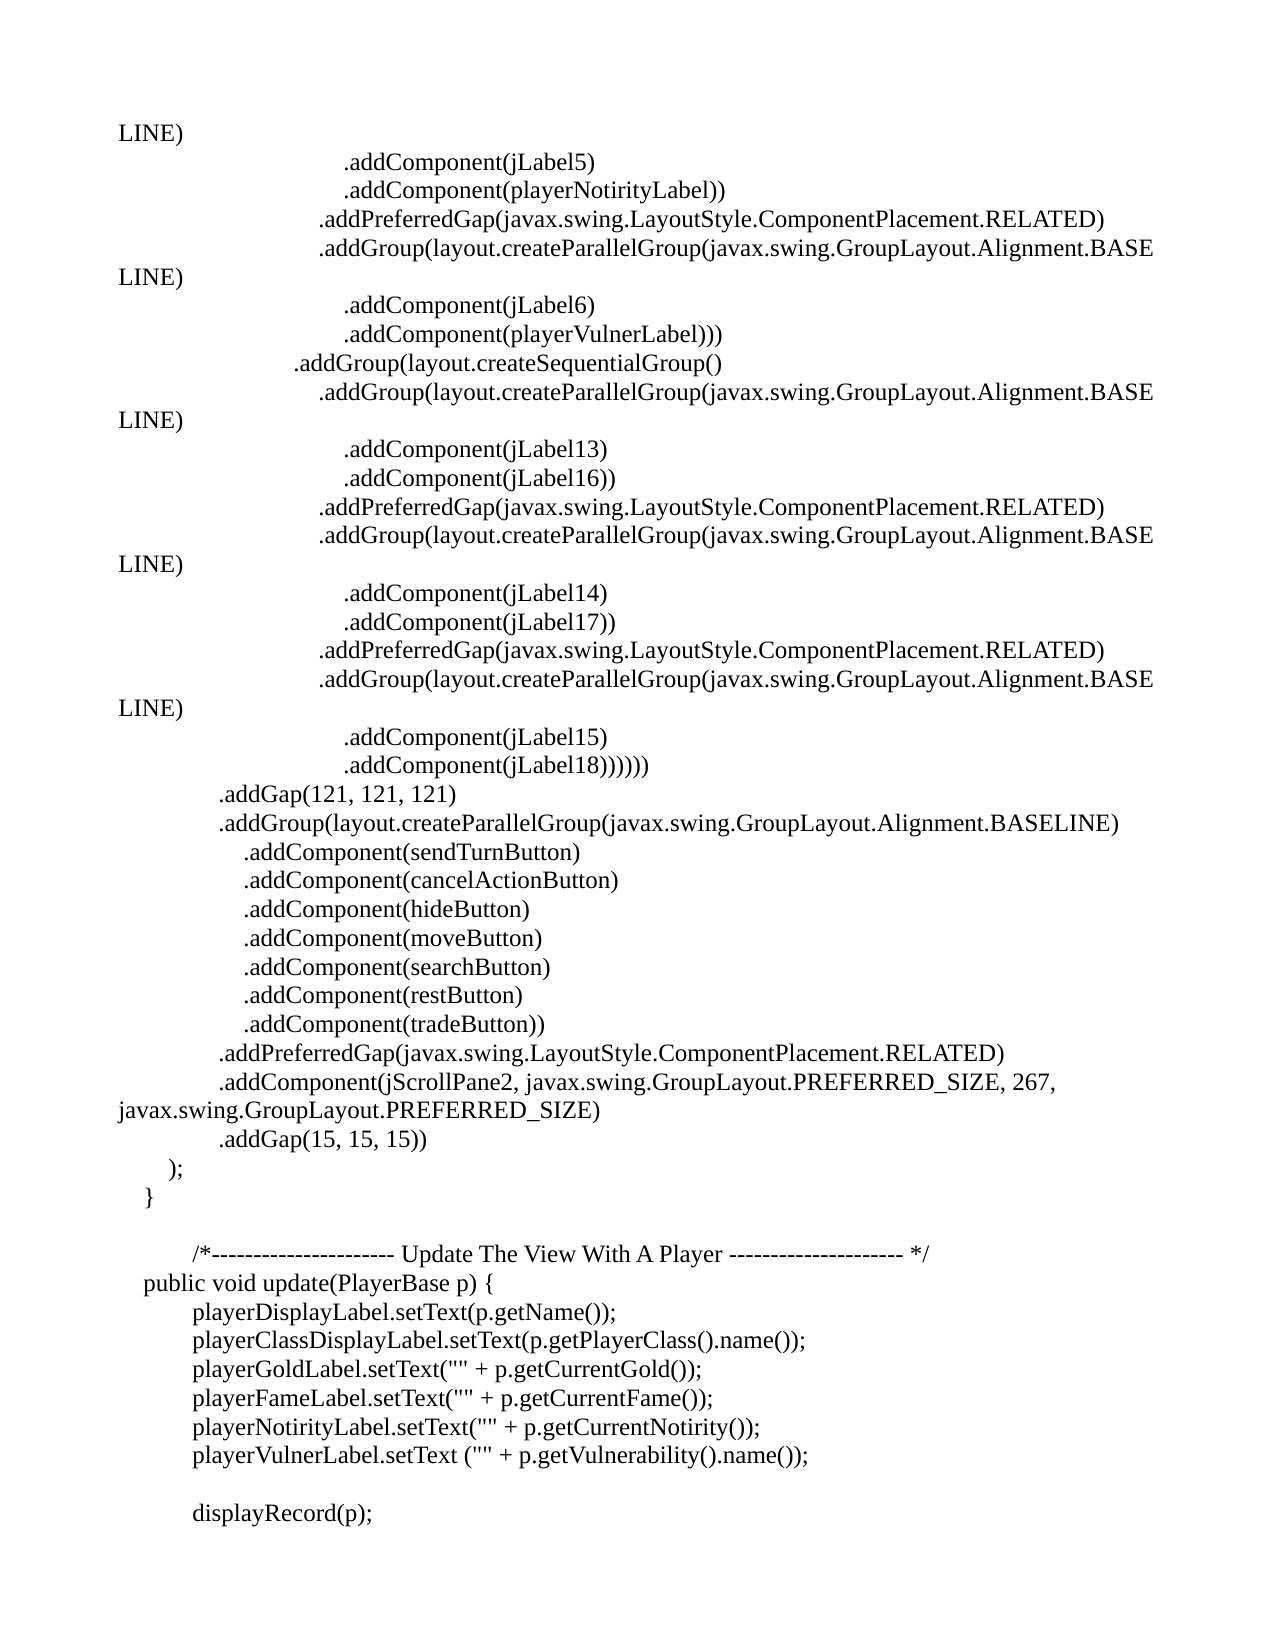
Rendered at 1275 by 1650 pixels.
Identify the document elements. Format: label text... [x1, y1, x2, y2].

text LINE) .addComponent(jLabel5) .addComponent(playerNotirityLabel)) .addPreferredGap(javax.swing.LayoutStyle.ComponentPlacement.RELATED) .addGroup(layout.createParallelGroup(javax.swing.GroupLayout.Alignment.BASELINE) .addComponent(jLabel6) .addComponent(playerVulnerLabel))) .addGroup(layout.createSequentialGroup() .addGroup(layout.createParallelGroup(javax.swing.GroupLayout.Alignment.BASELINE) .addComponent(jLabel13) .addComponent(jLabel16)) .addPreferredGap(javax.swing.LayoutStyle.ComponentPlacement.RELATED) .addGroup(layout.createParallelGroup(javax.swing.GroupLayout.Alignment.BASELINE) .addComponent(jLabel14) .addComponent(jLabel17)) .addPreferredGap(javax.swing.LayoutStyle.ComponentPlacement.RELATED) .addGroup(layout.createParallelGroup(javax.swing.GroupLayout.Alignment.BASELINE) .addComponent(jLabel15) .addComponent(jLabel18)))))) .addGap(121, 121, 121) .addGroup(layout.createParallelGroup(javax.swing.GroupLayout.Alignment.BASELINE) .addComponent(sendTurnButton) .addComponent(cancelActionButton) .addComponent(hideButton) .addComponent(moveButton) .addComponent(searchButton) .addComponent(restButton) .addComponent(tradeButton)) .addPreferredGap(javax.swing.LayoutStyle.ComponentPlacement.RELATED) .addComponent(jScrollPane2, javax.swing.GroupLayout.PREFERRED_SIZE, 267, javax.swing.GroupLayout.PREFERRED_SIZE) .addGap(15, 15, 15)) ); } /*---------------------- Update The View With A Player --------------------- */ public void update(PlayerBase p) { playerDisplayLabel.setText(p.getName()); playerClassDisplayLabel.setText(p.getPlayerClass().name()); playerGoldLabel.setText("" + p.getCurrentGold()); playerFameLabel.setText("" + p.getCurrentFame()); playerNotirityLabel.setText("" + p.getCurrentNotirity()); playerVulnerLabel.setText ("" + p.getVulnerability().name()); displayRecord(p); [118, 118, 1157, 1527]
